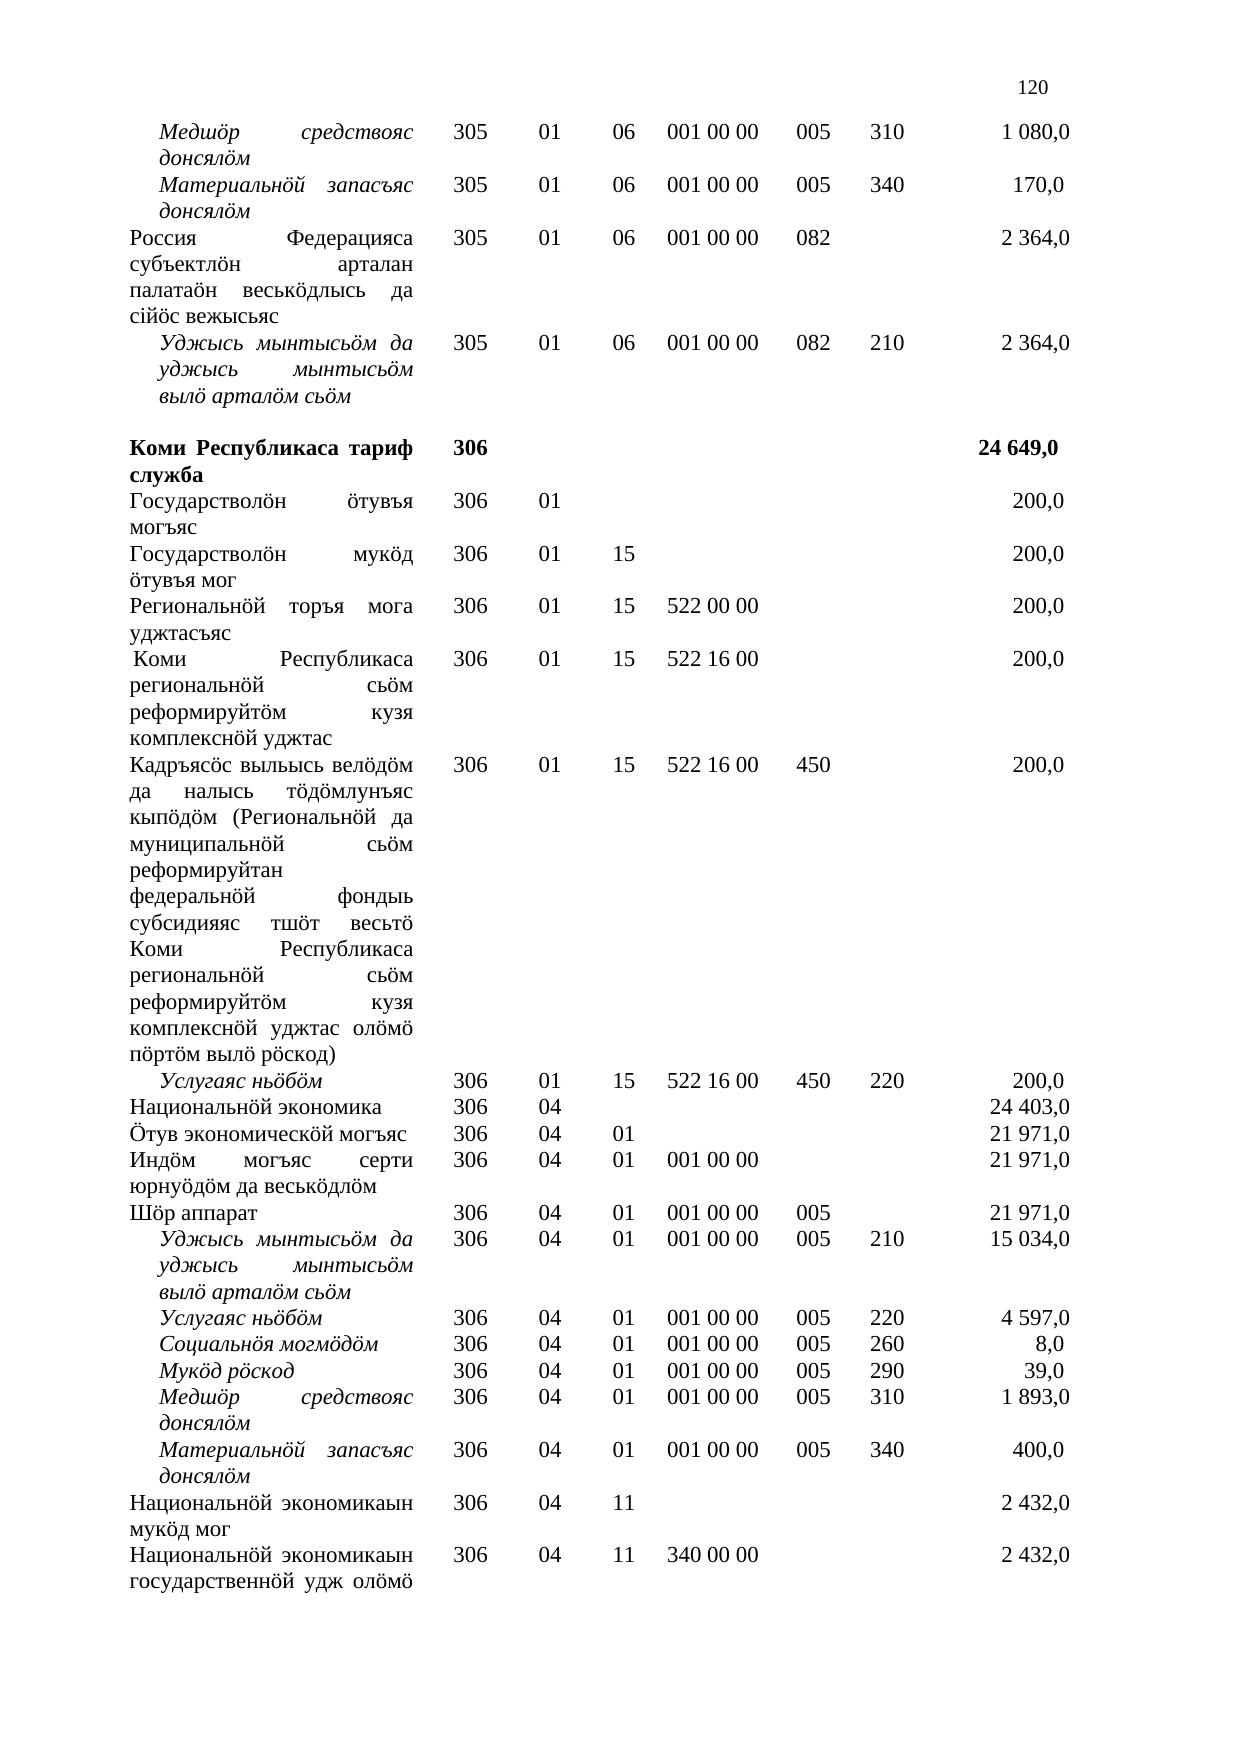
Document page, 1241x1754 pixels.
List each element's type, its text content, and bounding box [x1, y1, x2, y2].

table_cell 2 432,0 [916, 1489, 1094, 1541]
table_cell 24 649,0 [916, 434, 1094, 487]
table_cell 522 00 00 [646, 593, 779, 645]
table_cell [646, 540, 779, 592]
table_cell 005 [779, 1330, 842, 1357]
table_cell 01 [499, 1067, 572, 1093]
table_cell [842, 540, 916, 592]
table_cell 305 [425, 329, 498, 408]
table_cell 15 [573, 645, 646, 751]
table_cell 001 00 00 [646, 171, 779, 223]
table_cell 220 [842, 1067, 916, 1093]
table_cell 005 [779, 1225, 842, 1304]
table_cell 522 16 00 [646, 751, 779, 1067]
table_cell 15 [573, 540, 646, 592]
table_cell Шöр аппарат [118, 1199, 425, 1225]
table_cell 01 [499, 593, 572, 645]
table_cell 01 [499, 171, 572, 223]
table_cell Коми Республикаса тариф служба [118, 434, 425, 487]
table_cell 210 [842, 329, 916, 408]
table_cell [842, 224, 916, 329]
table_cell [573, 1093, 646, 1119]
table_cell [573, 487, 646, 540]
table_cell 306 [425, 1383, 498, 1436]
table_cell 210 [842, 1225, 916, 1304]
table_cell 001 00 00 [646, 1330, 779, 1357]
table_cell 306 [425, 1093, 498, 1119]
table_cell 310 [842, 118, 916, 171]
table_cell 04 [499, 1225, 572, 1304]
table_cell 04 [499, 1304, 572, 1330]
table_cell [646, 487, 779, 540]
table_cell 306 [425, 434, 498, 487]
table_cell 305 [425, 171, 498, 223]
table_cell 15 [573, 751, 646, 1067]
table_cell 001 00 00 [646, 1304, 779, 1330]
table_cell 1 893,0 [916, 1383, 1094, 1436]
table_cell [646, 434, 779, 487]
table_cell 06 [573, 224, 646, 329]
table_cell [842, 434, 916, 487]
table_cell 001 00 00 [646, 329, 779, 408]
table_cell [842, 1489, 916, 1541]
table_cell 06 [573, 118, 646, 171]
table_cell Национальнöй экономика [118, 1093, 425, 1119]
table_cell 01 [499, 751, 572, 1067]
table_cell Услугаяс ньöбöм [118, 1304, 425, 1330]
table_cell [779, 1146, 842, 1199]
table_cell 2 364,0 [916, 329, 1094, 408]
table_cell 005 [779, 1383, 842, 1436]
table_cell 21 971,0 [916, 1120, 1094, 1146]
table_cell [646, 408, 779, 434]
table_cell 005 [779, 1357, 842, 1383]
table_cell [779, 540, 842, 592]
table_cell 21 971,0 [916, 1199, 1094, 1225]
table_cell Материальнöй запасъяс донсялöм [118, 171, 425, 223]
table_cell [646, 1489, 779, 1541]
table_cell 082 [779, 224, 842, 329]
table_cell [425, 408, 498, 434]
table_cell 340 [842, 171, 916, 223]
table_cell 01 [499, 645, 572, 751]
table_cell 04 [499, 1120, 572, 1146]
table_cell [842, 408, 916, 434]
table_cell 01 [499, 224, 572, 329]
table_cell 04 [499, 1436, 572, 1488]
table_cell 001 00 00 [646, 118, 779, 171]
table_cell 001 00 00 [646, 224, 779, 329]
table_cell 01 [573, 1225, 646, 1304]
table_cell [842, 1146, 916, 1199]
table_cell 15 [573, 1067, 646, 1093]
table_cell Региональнöй торъя мога уджтасъяс [118, 593, 425, 645]
table_cell 305 [425, 224, 498, 329]
table_cell 005 [779, 118, 842, 171]
table_cell Национальнöй экономикаын государственнöй удж олöмö [118, 1541, 425, 1594]
table_cell 306 [425, 1541, 498, 1594]
table_cell 306 [425, 1120, 498, 1146]
table_cell 220 [842, 1304, 916, 1330]
table_cell 306 [425, 1067, 498, 1093]
table_cell [779, 1093, 842, 1119]
table_cell 200,0 [916, 1067, 1094, 1093]
table_cell [842, 487, 916, 540]
table_cell 01 [573, 1120, 646, 1146]
table_cell 306 [425, 1304, 498, 1330]
table_cell 1 080,0 [916, 118, 1094, 171]
table_cell [842, 1120, 916, 1146]
table_cell 01 [573, 1199, 646, 1225]
table_cell 01 [573, 1436, 646, 1488]
table_cell Мукöд рöскод [118, 1357, 425, 1383]
table_cell Коми Республикаса региональнöй сьöм реформируйтöм кузя комплекснöй уджтас [118, 645, 425, 751]
table_cell 082 [779, 329, 842, 408]
table_cell 04 [499, 1330, 572, 1357]
table_cell Индöм могъяс серти юрнуöдöм да веськöдлöм [118, 1146, 425, 1199]
table_cell 04 [499, 1093, 572, 1119]
table_cell 001 00 00 [646, 1357, 779, 1383]
table_cell 01 [573, 1304, 646, 1330]
table_cell 450 [779, 751, 842, 1067]
table_cell [779, 1541, 842, 1594]
table_cell 306 [425, 1199, 498, 1225]
table_cell 306 [425, 487, 498, 540]
table_cell Государстволöн мукöд öтувъя мог [118, 540, 425, 592]
table_cell 306 [425, 1146, 498, 1199]
table_cell 24 403,0 [916, 1093, 1094, 1119]
table_cell Медшöр средствояс донсялöм [118, 118, 425, 171]
table_cell 200,0 [916, 645, 1094, 751]
table_cell 450 [779, 1067, 842, 1093]
table_cell Öтув экономическöй могъяс [118, 1120, 425, 1146]
table_cell Кадръясöс выльысь велöдöм да налысь тöдöмлунъяс кыпöдöм (Региональнöй да муниципальнöй сьöм реформируйтан федеральнöй фондыь субсидияяс тшöт весьтö Коми Республикаса региональнöй сьöм реформируйтöм кузя комплекснöй уджтас олöмö пöртöм вылö рöскод) [118, 751, 425, 1067]
table_cell 04 [499, 1199, 572, 1225]
table_cell Социальнöя могмöдöм [118, 1330, 425, 1357]
table_cell 200,0 [916, 487, 1094, 540]
table_cell 06 [573, 171, 646, 223]
table_cell 306 [425, 1436, 498, 1488]
table_cell 4 597,0 [916, 1304, 1094, 1330]
table_cell [779, 645, 842, 751]
table_cell 306 [425, 751, 498, 1067]
table_cell [779, 1120, 842, 1146]
table_cell 310 [842, 1383, 916, 1436]
table_cell [499, 434, 572, 487]
table_cell Россия Федерацияса субъектлöн арталан палатаöн веськöдлысь да сiйöс вежысьяс [118, 224, 425, 329]
table_cell 2 364,0 [916, 224, 1094, 329]
table_cell 306 [425, 540, 498, 592]
table_cell 340 00 00 [646, 1541, 779, 1594]
table_cell 400,0 [916, 1436, 1094, 1488]
table_cell 005 [779, 1304, 842, 1330]
table_cell 340 [842, 1436, 916, 1488]
table_cell [842, 751, 916, 1067]
table_cell [842, 1199, 916, 1225]
table_cell [499, 408, 572, 434]
table_cell 8,0 [916, 1330, 1094, 1357]
table_cell Услугаяс ньöбöм [118, 1067, 425, 1093]
table_cell 306 [425, 1357, 498, 1383]
table_cell 522 16 00 [646, 645, 779, 751]
table_cell 01 [499, 487, 572, 540]
table_cell [646, 1120, 779, 1146]
table_cell 04 [499, 1383, 572, 1436]
table_cell 21 971,0 [916, 1146, 1094, 1199]
table_cell Материальнöй запасъяс донсялöм [118, 1436, 425, 1488]
table_cell 01 [573, 1330, 646, 1357]
table_cell 01 [499, 118, 572, 171]
table_cell 11 [573, 1541, 646, 1594]
table_cell Государстволöн öтувъя могъяс [118, 487, 425, 540]
table_cell 260 [842, 1330, 916, 1357]
table_cell 04 [499, 1357, 572, 1383]
table_cell 305 [425, 118, 498, 171]
table_cell [842, 593, 916, 645]
table_cell Уджысь мынтысьöм да уджысь мынтысьöм вылö арталöм сьöм [118, 1225, 425, 1304]
table_cell [779, 434, 842, 487]
table_cell 001 00 00 [646, 1199, 779, 1225]
table_cell 200,0 [916, 751, 1094, 1067]
table_cell [573, 434, 646, 487]
table_cell 01 [499, 329, 572, 408]
table_cell [916, 408, 1094, 434]
table_cell 04 [499, 1146, 572, 1199]
table_cell 306 [425, 1225, 498, 1304]
table_cell 005 [779, 171, 842, 223]
table_cell 04 [499, 1489, 572, 1541]
table_cell 39,0 [916, 1357, 1094, 1383]
table_cell 01 [573, 1383, 646, 1436]
table_cell [779, 593, 842, 645]
table_cell 15 [573, 593, 646, 645]
table_cell [118, 408, 425, 434]
table_cell 04 [499, 1541, 572, 1594]
table_cell [779, 408, 842, 434]
table_cell Национальнöй экономикаын мукöд мог [118, 1489, 425, 1541]
table_cell [779, 487, 842, 540]
table_cell 200,0 [916, 540, 1094, 592]
table_cell 001 00 00 [646, 1225, 779, 1304]
table_cell 15 034,0 [916, 1225, 1094, 1304]
table_cell 290 [842, 1357, 916, 1383]
table_cell [573, 408, 646, 434]
table_cell [842, 1541, 916, 1594]
table_cell 06 [573, 329, 646, 408]
table_cell Медшöр средствояс донсялöм [118, 1383, 425, 1436]
table_cell 306 [425, 1489, 498, 1541]
table_cell 005 [779, 1199, 842, 1225]
table_cell [646, 1093, 779, 1119]
table_cell 522 16 00 [646, 1067, 779, 1093]
table_cell 01 [573, 1357, 646, 1383]
table_cell [842, 1093, 916, 1119]
table_cell 200,0 [916, 593, 1094, 645]
table_cell 170,0 [916, 171, 1094, 223]
table_cell 01 [573, 1146, 646, 1199]
table_cell 306 [425, 1330, 498, 1357]
table_cell [779, 1489, 842, 1541]
table_cell 11 [573, 1489, 646, 1541]
table_cell 001 00 00 [646, 1383, 779, 1436]
table_cell [842, 645, 916, 751]
table_cell 01 [499, 540, 572, 592]
table_cell Уджысь мынтысьöм да уджысь мынтысьöм вылö арталöм сьöм [118, 329, 425, 408]
table_cell 005 [779, 1436, 842, 1488]
table_cell 306 [425, 593, 498, 645]
table_cell 001 00 00 [646, 1146, 779, 1199]
table_cell 306 [425, 645, 498, 751]
table_cell 001 00 00 [646, 1436, 779, 1488]
table_cell 2 432,0 [916, 1541, 1094, 1594]
